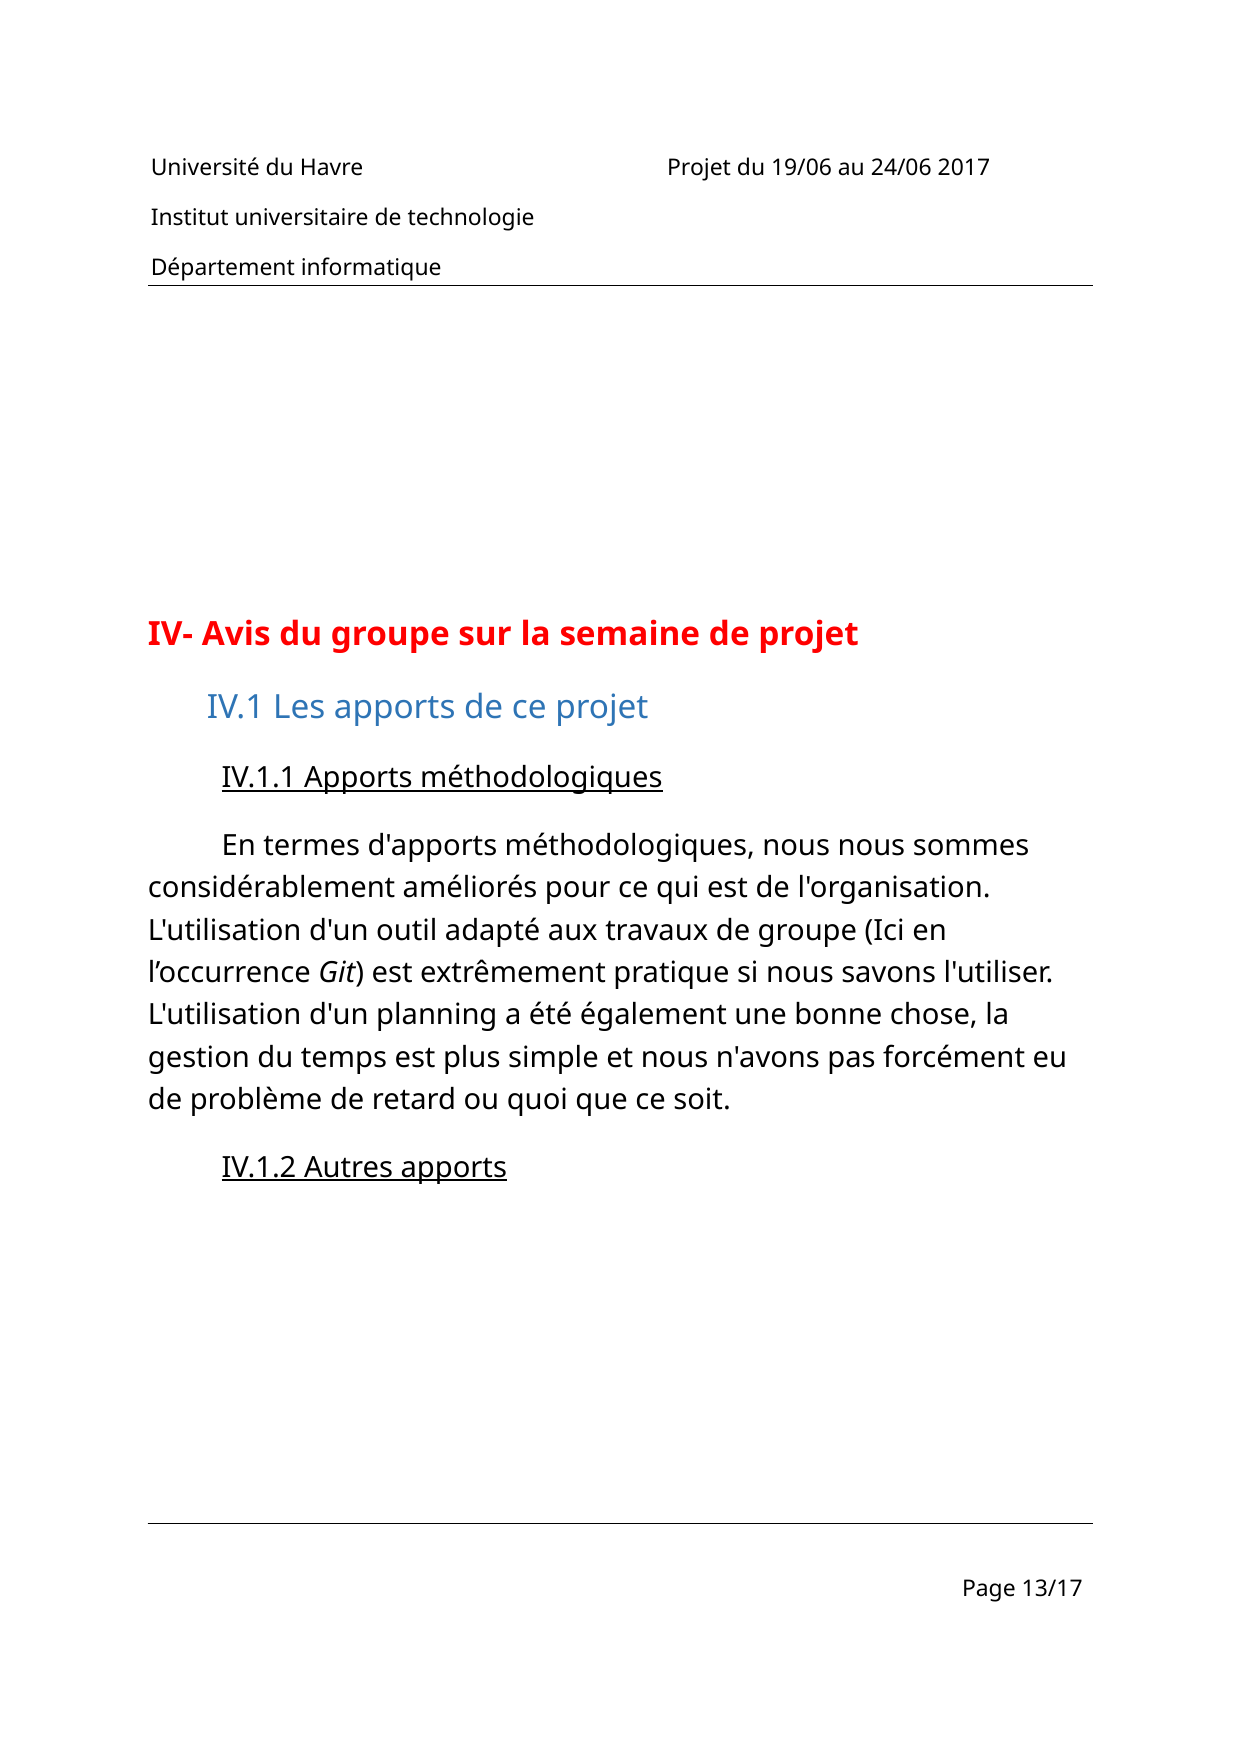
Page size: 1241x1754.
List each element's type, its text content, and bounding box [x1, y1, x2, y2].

subtitle IV.1.1 Apports méthodologiques [148, 757, 1093, 796]
subtitle IV.1 Les apports de ce projet [148, 683, 1093, 728]
subtitle IV.1.2 Autres apports [148, 1146, 1093, 1186]
subtitle IV-­ Avis du groupe sur la semaine de projet [148, 609, 1093, 655]
subtitle En termes d'apports méthodologiques, nous nous sommes considérablement améliorés pour ce qui est de l'organisation. L'utilisation d'un outil adapté aux travaux de groupe (Ici en l’occurrence Git) est extrêmement pratique si nous savons l'utiliser. L'utilisation d'un planning a été également une bonne chose, la gestion du temps est plus simple et nous n'avons pas forcément eu de problème de retard ou quoi que ce soit. [148, 824, 1093, 1118]
